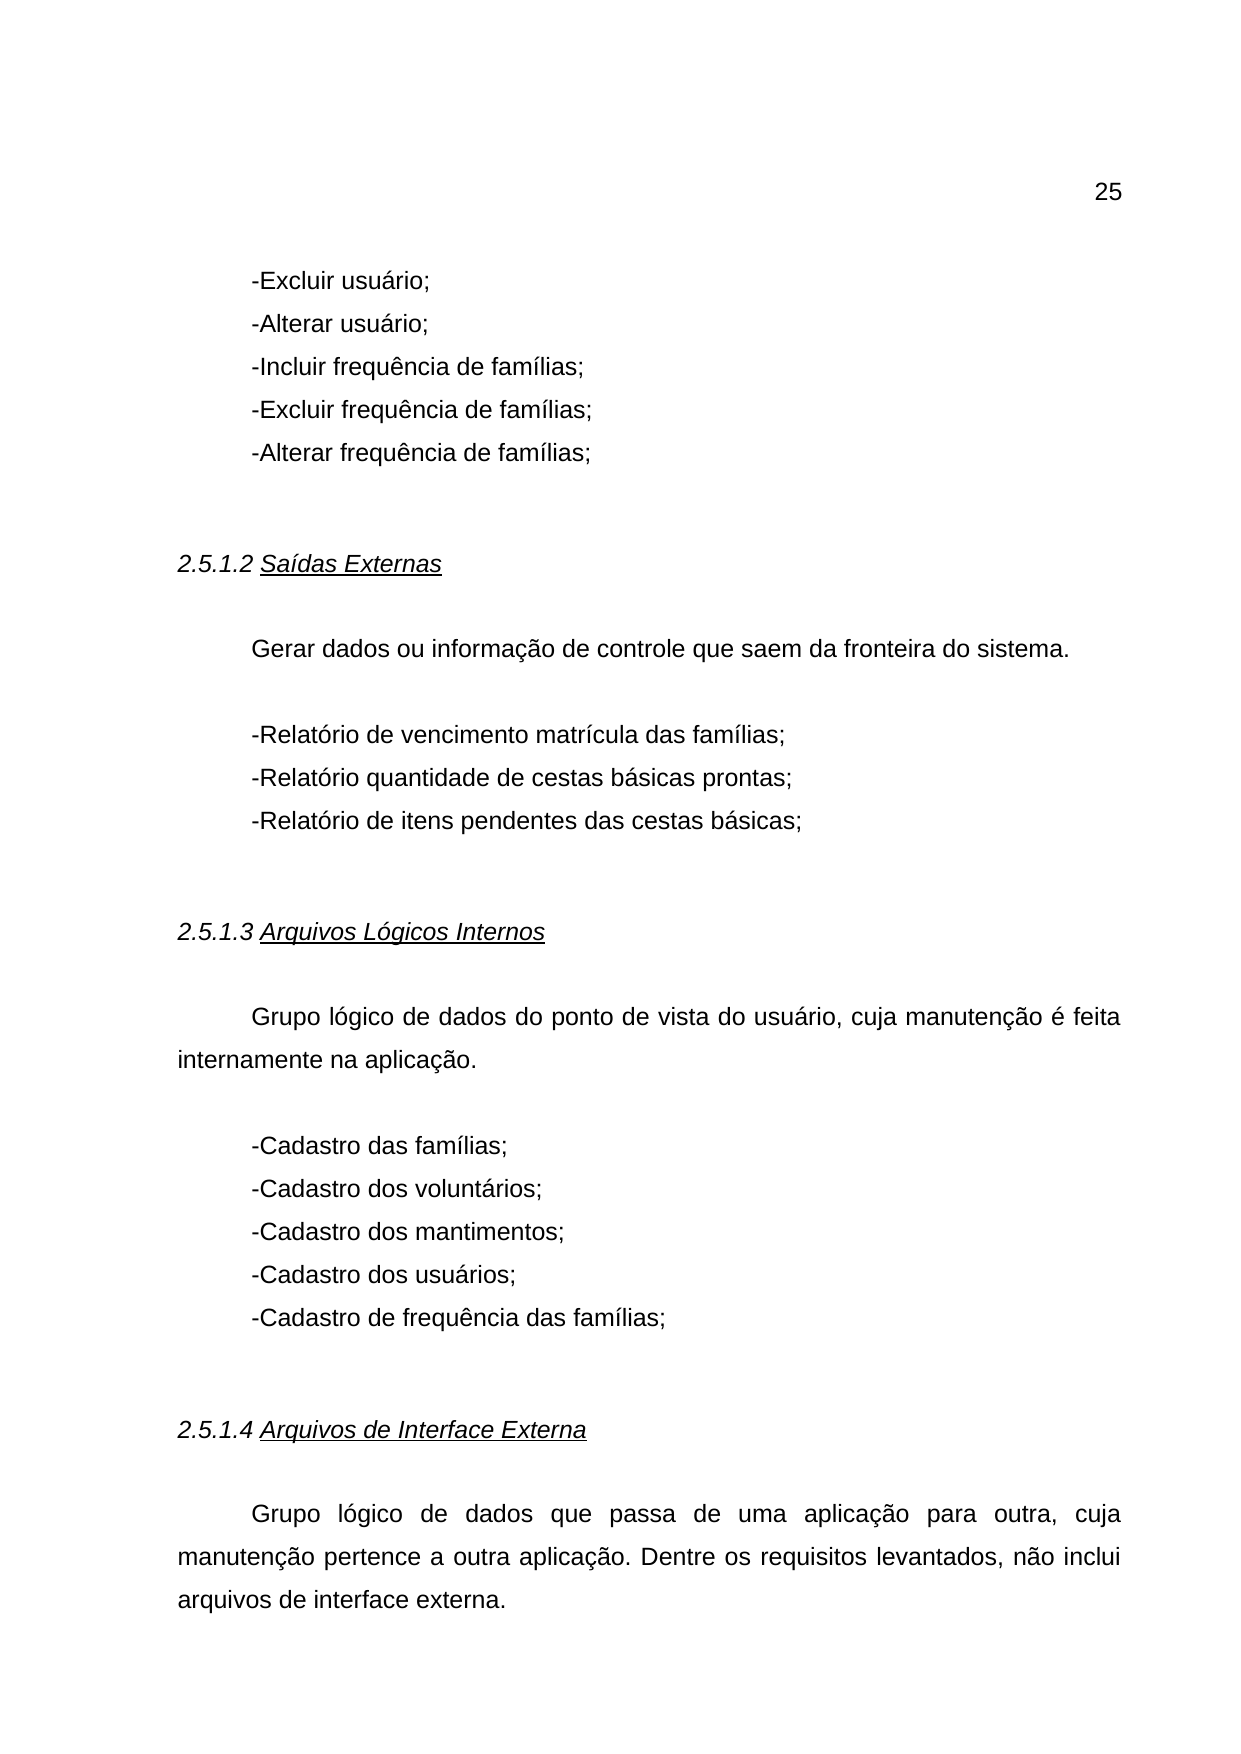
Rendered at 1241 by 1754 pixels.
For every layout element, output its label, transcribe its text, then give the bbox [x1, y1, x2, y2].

text Grupo lógico de dados que passa de uma aplicação para outra, cuja manutenção pertence a outra aplicação. Dentre os requisitos levantados, não inclui arquivos de interface externa. [177, 1499, 1122, 1614]
text -Relatório de itens pendentes das cestas básicas; [177, 806, 1122, 835]
subtitle 2.5.1.4 Arquivos de Interface Externa [177, 1415, 1122, 1443]
text -Alterar usuário; [177, 309, 1122, 338]
text -Alterar frequência de famílias; [177, 438, 1122, 467]
text -Cadastro dos usuários; [177, 1260, 1122, 1289]
text -Relatório quantidade de cestas básicas prontas; [177, 763, 1122, 792]
text -Cadastro das famílias; [177, 1131, 1122, 1160]
text -Excluir usuário; [177, 266, 1122, 294]
text -Relatório de vencimento matrícula das famílias; [177, 720, 1122, 749]
text -Incluir frequência de famílias; [177, 352, 1122, 381]
text -Cadastro de frequência das famílias; [177, 1303, 1122, 1332]
text -Excluir frequência de famílias; [177, 395, 1122, 424]
text Gerar dados ou informação de controle que saem da fronteira do sistema. [177, 634, 1122, 662]
text Grupo lógico de dados do ponto de vista do usuário, cuja manutenção é feita internamente na aplicação. [177, 1002, 1122, 1073]
text -Cadastro dos voluntários; [177, 1174, 1122, 1203]
subtitle 2.5.1.2 Saídas Externas [177, 549, 1122, 578]
subtitle 2.5.1.3 Arquivos Lógicos Internos [177, 917, 1122, 946]
text -Cadastro dos mantimentos; [177, 1217, 1122, 1246]
